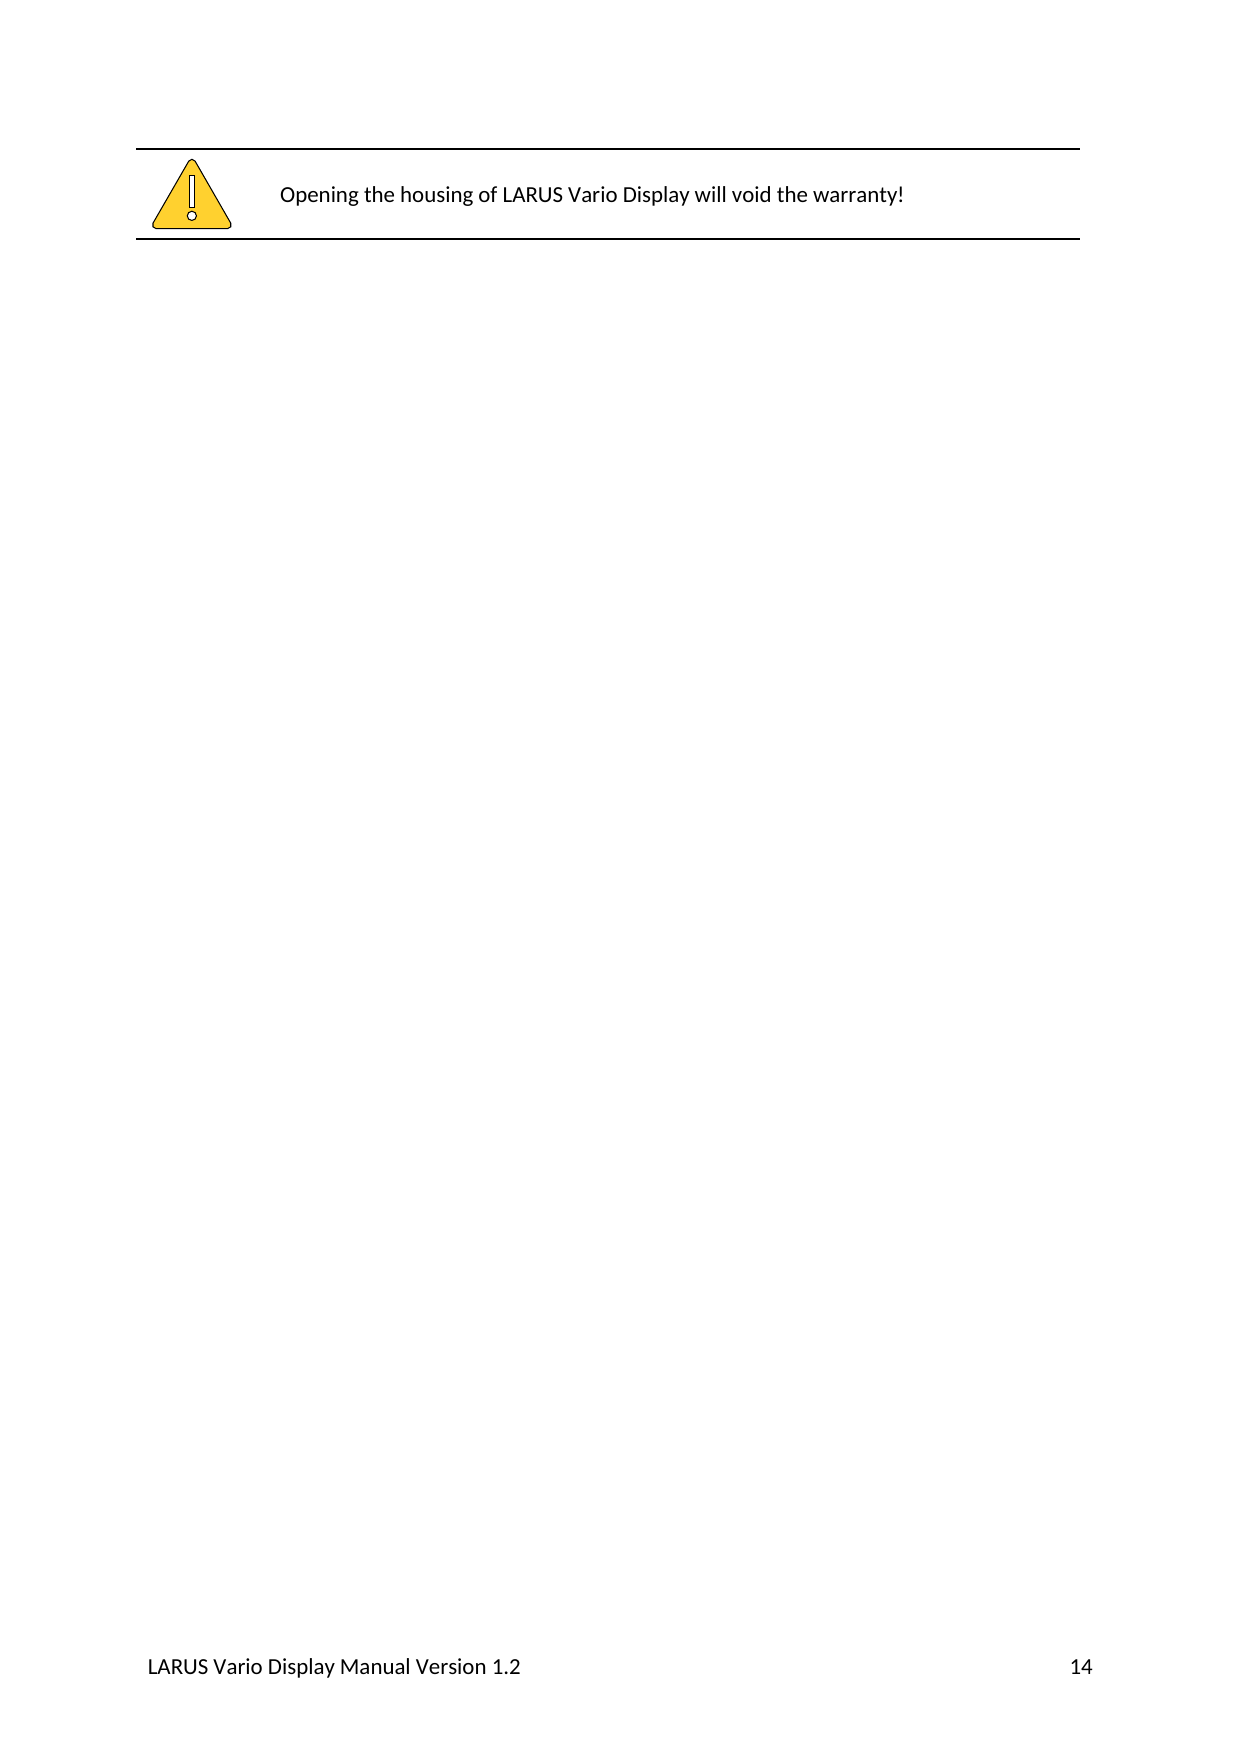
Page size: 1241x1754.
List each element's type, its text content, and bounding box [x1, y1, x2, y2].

table_header [136, 150, 269, 238]
table_header Opening the housing of LARUS Vario Display will void the warranty! [269, 150, 1080, 238]
